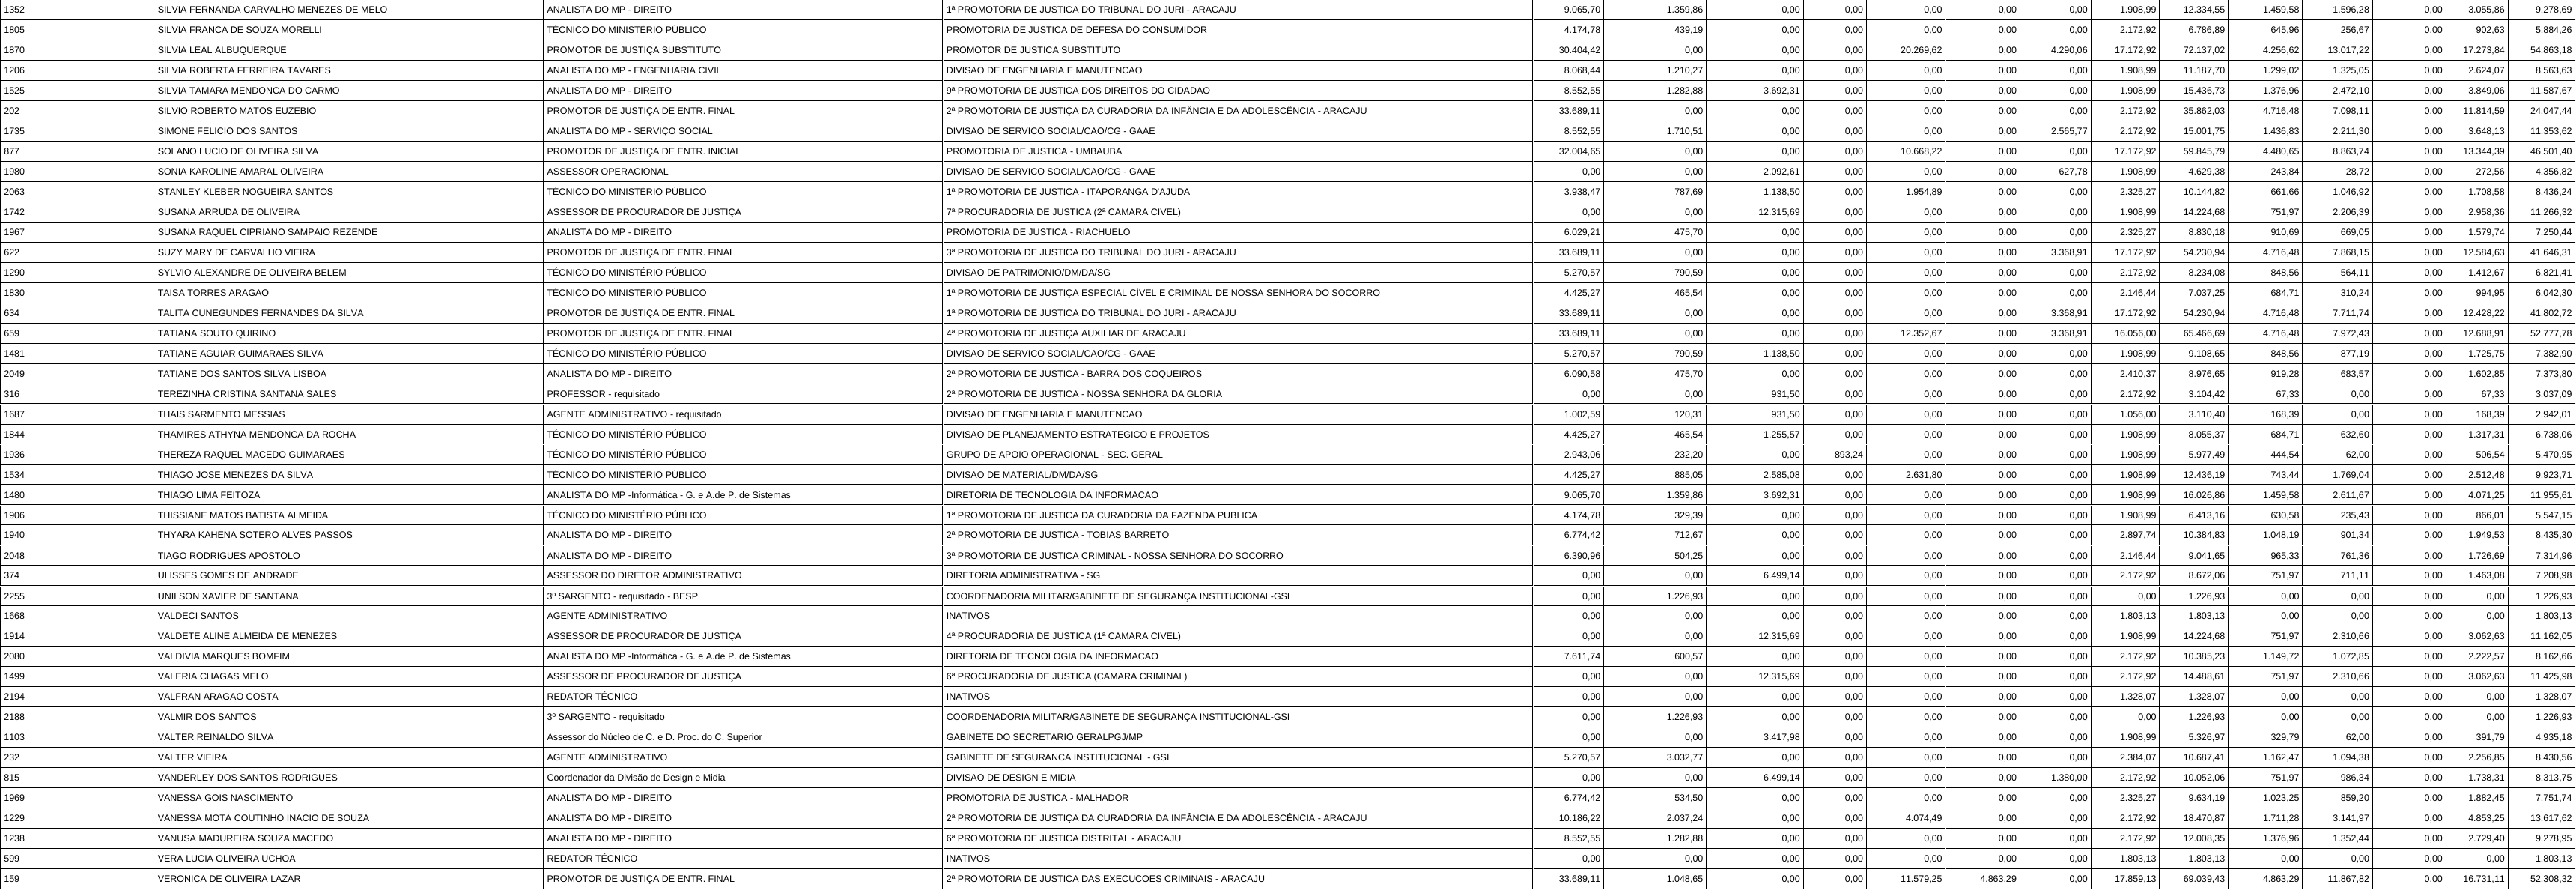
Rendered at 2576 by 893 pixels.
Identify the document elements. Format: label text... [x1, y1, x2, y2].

table_cell VALDIVIA MARQUES BOMFIM [154, 647, 543, 666]
table_cell 0,00 [1867, 606, 1945, 626]
table_cell 72.137,02 [2160, 40, 2228, 60]
table_cell 272,56 [2446, 162, 2508, 181]
table_cell VANESSA GOIS NASCIMENTO [154, 788, 543, 808]
table_cell 0,00 [1946, 626, 2020, 646]
table_cell 0,00 [2303, 606, 2372, 626]
table_cell 16.056,00 [2092, 324, 2159, 343]
table_cell 11.187,70 [2160, 61, 2228, 80]
table_cell SILVIA ROBERTA FERREIRA TAVARES [154, 61, 543, 80]
table_cell 6.390,96 [1534, 546, 1603, 565]
table_cell 2.325,27 [2092, 223, 2159, 242]
table_cell 0,00 [1707, 20, 1803, 40]
table_cell 0,00 [2373, 101, 2446, 121]
table_cell 0,00 [1867, 162, 1945, 181]
table_cell 0,00 [1946, 506, 2020, 524]
table_cell 0,00 [1804, 243, 1866, 262]
table_cell 6ª PROMOTORIA DE JUSTICA DISTRITAL - ARACAJU [944, 829, 1532, 848]
table_cell 2.624,07 [2446, 61, 2508, 80]
table_cell 0,00 [1804, 667, 1866, 686]
table_cell 1.908,99 [2092, 202, 2159, 222]
table_cell 0,00 [2020, 566, 2091, 585]
table_cell 6.774,42 [1534, 788, 1603, 808]
table_cell 743,44 [2229, 465, 2302, 484]
table_cell 3.104,42 [2160, 384, 2228, 403]
table_cell 0,00 [2373, 20, 2446, 40]
table_cell 0,00 [1534, 727, 1603, 747]
table_cell 0,00 [2020, 263, 2091, 282]
table_cell 910,69 [2229, 223, 2302, 242]
table_cell 1ª PROMOTORIA DE JUSTIÇA ESPECIAL CÍVEL E CRIMINAL DE NOSSA SENHORA DO SOCORRO [944, 283, 1532, 303]
table_cell 0,00 [1604, 727, 1706, 747]
table_cell 0,00 [2373, 606, 2446, 626]
table_cell VALFRAN ARAGAO COSTA [154, 687, 543, 706]
table_cell 1499 [1, 667, 154, 686]
table_cell 0,00 [2373, 162, 2446, 181]
table_cell 4.853,25 [2446, 808, 2508, 828]
table_cell DIVISAO DE MATERIAL/DM/DA/SG [944, 465, 1532, 484]
table_cell 8.068,44 [1534, 61, 1603, 80]
table_cell 2ª PROMOTORIA DE JUSTICA DAS EXECUCOES CRIMINAIS - ARACAJU [944, 869, 1532, 889]
table_cell 7.314,96 [2509, 546, 2575, 565]
table_cell 877 [1, 142, 154, 161]
table_cell ANALISTA DO MP - DIREITO [544, 223, 942, 242]
table_header 1352 [1, 0, 154, 19]
table_cell 0,00 [1707, 121, 1803, 141]
table_cell 0,00 [1867, 405, 1945, 424]
table_cell 0,00 [1946, 748, 2020, 767]
table_cell TALITA CUNEGUNDES FERNANDES DA SILVA [154, 303, 543, 323]
table_cell 0,00 [1867, 687, 1945, 706]
table_cell 33.689,11 [1534, 101, 1603, 121]
table_cell SIMONE FELICIO DOS SANTOS [154, 121, 543, 141]
table_cell 1.282,88 [1604, 829, 1706, 848]
table_cell 4.256,62 [2229, 40, 2302, 60]
table_cell DIRETORIA DE TECNOLOGIA DA INFORMACAO [944, 647, 1532, 666]
table_cell 329,79 [2229, 727, 2302, 747]
table_cell 0,00 [2373, 525, 2446, 545]
table_cell 2.211,30 [2303, 121, 2372, 141]
table_cell 787,69 [1604, 182, 1706, 202]
table_cell TAISA TORRES ARAGAO [154, 283, 543, 303]
table_cell 684,71 [2229, 425, 2302, 444]
table_cell 11.266,32 [2509, 202, 2575, 222]
table_header 0,00 [2373, 0, 2446, 19]
table_cell DIVISAO DE PATRIMONIO/DM/DA/SG [944, 263, 1532, 282]
table_cell SUSANA RAQUEL CIPRIANO SAMPAIO REZENDE [154, 223, 543, 242]
table_cell 659 [1, 324, 154, 343]
table_cell 2.958,36 [2446, 202, 2508, 222]
table_cell PROMOTORIA DE JUSTICA - UMBAUBA [944, 142, 1532, 161]
table_cell TÉCNICO DO MINISTÉRIO PÚBLICO [544, 425, 942, 444]
table_cell 1.803,13 [2509, 606, 2575, 626]
table_cell 0,00 [2020, 61, 2091, 80]
table_cell 8.563,63 [2509, 61, 2575, 80]
table_cell 0,00 [1804, 768, 1866, 787]
table_cell 0,00 [2446, 707, 2508, 727]
table_cell 0,00 [1534, 768, 1603, 787]
table_cell 1.072,85 [2303, 647, 2372, 666]
table_cell 54.230,94 [2160, 303, 2228, 323]
table_cell 0,00 [2373, 566, 2446, 585]
table_cell 3.938,47 [1534, 182, 1603, 202]
table_cell 1103 [1, 727, 154, 747]
table_cell 6.413,16 [2160, 506, 2228, 524]
table_cell 0,00 [2373, 182, 2446, 202]
table_cell 0,00 [2373, 61, 2446, 80]
table_cell ANALISTA DO MP -Informática - G. e A.de P. de Sistemas [544, 485, 942, 504]
table_cell VALTER VIEIRA [154, 748, 543, 767]
table_cell 1525 [1, 81, 154, 100]
table_cell DIVISAO DE DESIGN E MIDIA [944, 768, 1532, 787]
table_cell 0,00 [1867, 202, 1945, 222]
table_cell ANALISTA DO MP - SERVIÇO SOCIAL [544, 121, 942, 141]
table_cell 1.002,59 [1534, 405, 1603, 424]
table_cell 0,00 [1604, 202, 1706, 222]
table_cell 2ª PROMOTORIA DE JUSTICA - NOSSA SENHORA DA GLORIA [944, 384, 1532, 403]
table_cell ANALISTA DO MP - DIREITO [544, 525, 942, 545]
table_cell 885,05 [1604, 465, 1706, 484]
table_cell 444,54 [2229, 445, 2302, 464]
table_cell 3ª PROMOTORIA DE JUSTICA CRIMINAL - NOSSA SENHORA DO SOCORRO [944, 546, 1532, 565]
table_cell ANALISTA DO MP - ENGENHARIA CIVIL [544, 61, 942, 80]
table_cell 1.602,85 [2446, 364, 2508, 384]
table_cell 0,00 [1804, 647, 1866, 666]
table_cell THIAGO JOSE MENEZES DA SILVA [154, 465, 543, 484]
table_cell 1.803,13 [2509, 849, 2575, 868]
table_cell 1.380,00 [2020, 768, 2091, 787]
table_cell 0,00 [2373, 81, 2446, 100]
table_cell PROMOTOR DE JUSTIÇA DE ENTR. FINAL [544, 324, 942, 343]
table_cell 0,00 [2373, 405, 2446, 424]
table_cell 1.023,25 [2229, 788, 2302, 808]
table_cell 0,00 [2020, 425, 2091, 444]
table_cell PROMOTOR DE JUSTIÇA DE ENTR. FINAL [544, 869, 942, 889]
table_cell 0,00 [1804, 707, 1866, 727]
table_cell SOLANO LUCIO DE OLIVEIRA SILVA [154, 142, 543, 161]
table_cell THIAGO LIMA FEITOZA [154, 485, 543, 504]
table_cell 1.803,13 [2092, 849, 2159, 868]
table_cell 0,00 [1707, 324, 1803, 343]
table_cell 893,24 [1804, 445, 1866, 464]
table_cell 2048 [1, 546, 154, 565]
table_cell 0,00 [1946, 808, 2020, 828]
table_cell 0,00 [2229, 606, 2302, 626]
table_cell TÉCNICO DO MINISTÉRIO PÚBLICO [544, 182, 942, 202]
table_cell 622 [1, 243, 154, 262]
table_cell 1.908,99 [2092, 344, 2159, 363]
table_cell SUZY MARY DE CARVALHO VIEIRA [154, 243, 543, 262]
table_cell 11.814,59 [2446, 101, 2508, 121]
table_cell 0,00 [1946, 587, 2020, 605]
table_cell 0,00 [2229, 587, 2302, 605]
table_cell 0,00 [1946, 405, 2020, 424]
table_cell 41.646,31 [2509, 243, 2575, 262]
table_cell INATIVOS [944, 606, 1532, 626]
table_cell 0,00 [1707, 506, 1803, 524]
table_cell 2.172,92 [2092, 121, 2159, 141]
table_cell 2.256,85 [2446, 748, 2508, 767]
table_cell SILVIA FRANCA DE SOUZA MORELLI [154, 20, 543, 40]
table_cell 0,00 [1804, 485, 1866, 504]
table_cell 3.368,91 [2020, 303, 2091, 323]
table_cell 0,00 [2303, 587, 2372, 605]
table_cell 17.172,92 [2092, 243, 2159, 262]
table_cell 4.716,48 [2229, 101, 2302, 121]
table_cell 14.488,61 [2160, 667, 2228, 686]
table_cell 465,54 [1604, 425, 1706, 444]
table_cell 7.868,15 [2303, 243, 2372, 262]
table_cell 0,00 [2020, 727, 2091, 747]
table_cell 1.162,47 [2229, 748, 2302, 767]
table_cell ANALISTA DO MP - DIREITO [544, 546, 942, 565]
table_cell 46.501,40 [2509, 142, 2575, 161]
table_cell TATIANE AGUIAR GUIMARAES SILVA [154, 344, 543, 363]
table_cell 0,00 [1707, 788, 1803, 808]
table_cell 59.845,79 [2160, 142, 2228, 161]
table_cell 0,00 [1804, 101, 1866, 121]
table_cell 994,95 [2446, 283, 2508, 303]
table_cell 0,00 [1867, 344, 1945, 363]
table_cell TÉCNICO DO MINISTÉRIO PÚBLICO [544, 283, 942, 303]
table_cell 4.356,82 [2509, 162, 2575, 181]
table_cell 712,67 [1604, 525, 1706, 545]
table_cell 0,00 [1534, 687, 1603, 706]
table_cell 0,00 [1804, 788, 1866, 808]
table_cell 13.017,22 [2303, 40, 2372, 60]
table_cell 1.094,38 [2303, 748, 2372, 767]
table_cell 1.436,83 [2229, 121, 2302, 141]
table_cell PROMOTOR DE JUSTIÇA DE ENTR. FINAL [544, 243, 942, 262]
table_cell 4.863,29 [1946, 869, 2020, 889]
table_cell 0,00 [1804, 61, 1866, 80]
table_cell 0,00 [2020, 405, 2091, 424]
table_cell 0,00 [1946, 525, 2020, 545]
table_cell 0,00 [2373, 647, 2446, 666]
table_cell 0,00 [2020, 707, 2091, 727]
table_cell 1.299,02 [2229, 61, 2302, 80]
table_cell 2.310,66 [2303, 626, 2372, 646]
table_cell 2.310,66 [2303, 667, 2372, 686]
table_cell ASSESSOR DE PROCURADOR DE JUSTIÇA [544, 626, 942, 646]
table_cell 41.802,72 [2509, 303, 2575, 323]
table_cell 4ª PROCURADORIA DE JUSTICA (1ª CAMARA CIVEL) [944, 626, 1532, 646]
table_cell 2ª PROMOTORIA DE JUSTICA - TOBIAS BARRETO [944, 525, 1532, 545]
table_cell 0,00 [1534, 566, 1603, 585]
table_cell 7.611,74 [1534, 647, 1603, 666]
table_cell 0,00 [2020, 869, 2091, 889]
table_header 9.278,69 [2509, 0, 2575, 19]
table_cell 15.436,73 [2160, 81, 2228, 100]
table_cell 848,56 [2229, 344, 2302, 363]
table_cell 0,00 [2020, 202, 2091, 222]
table_cell 0,00 [1946, 687, 2020, 706]
table_cell 159 [1, 869, 154, 889]
table_cell 0,00 [1804, 829, 1866, 848]
table_cell DIVISAO DE PLANEJAMENTO ESTRATEGICO E PROJETOS [944, 425, 1532, 444]
table_cell 0,00 [2373, 243, 2446, 262]
table_cell 0,00 [1534, 202, 1603, 222]
table_cell 2ª PROMOTORIA DE JUSTIÇA DA CURADORIA DA INFÂNCIA E DA ADOLESCÊNCIA - ARACAJU [944, 808, 1532, 828]
table_cell 0,00 [1867, 525, 1945, 545]
table_cell 0,00 [1867, 364, 1945, 384]
table_cell SILVIA TAMARA MENDONCA DO CARMO [154, 81, 543, 100]
table_cell 1.412,67 [2446, 263, 2508, 282]
table_cell 0,00 [2373, 324, 2446, 343]
table_cell 10.186,22 [1534, 808, 1603, 828]
table_cell 0,00 [1867, 829, 1945, 848]
table_cell 5.270,57 [1534, 344, 1603, 363]
table_cell 1.226,93 [2160, 707, 2228, 727]
table_cell 0,00 [2373, 485, 2446, 504]
table_cell 0,00 [1804, 727, 1866, 747]
table_cell REDATOR TÉCNICO [544, 849, 942, 868]
table_cell 0,00 [1867, 707, 1945, 727]
table_cell 0,00 [1867, 485, 1945, 504]
table_cell 0,00 [2020, 626, 2091, 646]
table_cell 902,63 [2446, 20, 2508, 40]
table_header 0,00 [1946, 0, 2020, 19]
table_cell 0,00 [1946, 364, 2020, 384]
table_cell 0,00 [1604, 667, 1706, 686]
table_cell THAIS SARMENTO MESSIAS [154, 405, 543, 424]
table_cell 202 [1, 101, 154, 121]
table_cell 0,00 [1867, 303, 1945, 323]
table_cell 4.716,48 [2229, 324, 2302, 343]
table_cell 751,97 [2229, 667, 2302, 686]
table_cell 0,00 [2020, 788, 2091, 808]
table_cell 0,00 [2020, 506, 2091, 524]
table_cell 0,00 [1707, 808, 1803, 828]
table_cell 711,11 [2303, 566, 2372, 585]
table_cell 1.908,99 [2092, 506, 2159, 524]
table_cell 0,00 [1946, 162, 2020, 181]
table_cell 10.385,23 [2160, 647, 2228, 666]
table_cell 1.908,99 [2092, 445, 2159, 464]
table_cell 5.470,95 [2509, 445, 2575, 464]
table_cell 4.071,25 [2446, 485, 2508, 504]
table_cell VERONICA DE OLIVEIRA LAZAR [154, 869, 543, 889]
table_cell 0,00 [2020, 364, 2091, 384]
table_cell 5.326,97 [2160, 727, 2228, 747]
table_cell 634 [1, 303, 154, 323]
table_cell 1.459,58 [2229, 485, 2302, 504]
table_cell VANESSA MOTA COUTINHO INACIO DE SOUZA [154, 808, 543, 828]
table_cell 0,00 [1604, 768, 1706, 787]
table_cell 2ª PROMOTORIA DE JUSTIÇA DA CURADORIA DA INFÂNCIA E DA ADOLESCÊNCIA - ARACAJU [944, 101, 1532, 121]
table_header 0,00 [1804, 0, 1866, 19]
table_cell 5.270,57 [1534, 263, 1603, 282]
table_cell 790,59 [1604, 344, 1706, 363]
table_cell 0,00 [1534, 667, 1603, 686]
table_cell 3.849,06 [2446, 81, 2508, 100]
table_cell 316 [1, 384, 154, 403]
table_cell 0,00 [2373, 303, 2446, 323]
table_cell 1.908,99 [2092, 81, 2159, 100]
table_cell 0,00 [1707, 101, 1803, 121]
table_cell 0,00 [1867, 727, 1945, 747]
table_cell 0,00 [2092, 587, 2159, 605]
table_cell SILVIA LEAL ALBUQUERQUE [154, 40, 543, 60]
table_cell 1.738,31 [2446, 768, 2508, 787]
table_cell 0,00 [2020, 20, 2091, 40]
table_cell 4.290,06 [2020, 40, 2091, 60]
table_cell 0,00 [1946, 142, 2020, 161]
table_cell 0,00 [1707, 40, 1803, 60]
table_cell 1534 [1, 465, 154, 484]
table_cell SONIA KAROLINE AMARAL OLIVEIRA [154, 162, 543, 181]
table_cell 5.270,57 [1534, 748, 1603, 767]
table_cell 2.092,61 [1707, 162, 1803, 181]
table_cell 0,00 [2229, 687, 2302, 706]
table_cell 52.308,32 [2509, 869, 2575, 889]
table_cell 9.634,19 [2160, 788, 2228, 808]
table_cell 1.056,00 [2092, 405, 2159, 424]
table_cell 1.579,74 [2446, 223, 2508, 242]
table_cell 0,00 [1604, 626, 1706, 646]
table_cell 2.384,07 [2092, 748, 2159, 767]
table_cell 751,97 [2229, 566, 2302, 585]
table_cell 599 [1, 849, 154, 868]
table_cell AGENTE ADMINISTRATIVO [544, 606, 942, 626]
table_cell 0,00 [2446, 606, 2508, 626]
table_cell 0,00 [1946, 667, 2020, 686]
table_cell 0,00 [1867, 384, 1945, 403]
table_cell 0,00 [2092, 707, 2159, 727]
table_cell TATIANE DOS SANTOS SILVA LISBOA [154, 364, 543, 384]
table_cell 0,00 [1604, 142, 1706, 161]
table_cell 2.897,74 [2092, 525, 2159, 545]
table_cell 0,00 [2020, 445, 2091, 464]
table_cell 0,00 [2373, 546, 2446, 565]
table_cell 2.172,92 [2092, 101, 2159, 121]
table_cell 3.417,98 [1707, 727, 1803, 747]
table_cell 1.908,99 [2092, 425, 2159, 444]
table_cell 1668 [1, 606, 154, 626]
table_cell 33.689,11 [1534, 869, 1603, 889]
table_cell 504,25 [1604, 546, 1706, 565]
table_cell 0,00 [1707, 445, 1803, 464]
table_cell 0,00 [2020, 587, 2091, 605]
table_cell 62,00 [2303, 727, 2372, 747]
table_cell 33.689,11 [1534, 324, 1603, 343]
table_cell 4.425,27 [1534, 465, 1603, 484]
table_cell 475,70 [1604, 364, 1706, 384]
table_cell 2080 [1, 647, 154, 666]
table_cell 3.648,13 [2446, 121, 2508, 141]
table_cell 11.353,62 [2509, 121, 2575, 141]
table_cell 8.313,75 [2509, 768, 2575, 787]
table_cell INATIVOS [944, 849, 1532, 868]
table_cell Assessor do Núcleo de C. e D. Proc. do C. Superior [544, 727, 942, 747]
table_cell PROMOTOR DE JUSTIÇA DE ENTR. FINAL [544, 101, 942, 121]
table_cell 9.041,65 [2160, 546, 2228, 565]
table_cell 0,00 [2373, 384, 2446, 403]
table_cell 0,00 [2373, 364, 2446, 384]
table_cell 2194 [1, 687, 154, 706]
table_cell 0,00 [2303, 405, 2372, 424]
table_cell Coordenador da Divisão de Design e Midia [544, 768, 942, 787]
table_cell 0,00 [1867, 61, 1945, 80]
table_cell 0,00 [1707, 283, 1803, 303]
table_cell 0,00 [1804, 425, 1866, 444]
table_cell 12.436,19 [2160, 465, 2228, 484]
table_cell 5.547,15 [2509, 506, 2575, 524]
table_cell 2.172,92 [2092, 647, 2159, 666]
table_cell GABINETE DE SEGURANCA INSTITUCIONAL - GSI [944, 748, 1532, 767]
table_cell 8.552,55 [1534, 829, 1603, 848]
table_cell 0,00 [1534, 707, 1603, 727]
table_cell 0,00 [1867, 121, 1945, 141]
table_cell COORDENADORIA MILITAR/GABINETE DE SEGURANÇA INSTITUCIONAL-GSI [944, 707, 1532, 727]
table_cell TÉCNICO DO MINISTÉRIO PÚBLICO [544, 263, 942, 282]
table_cell 0,00 [2373, 849, 2446, 868]
table_cell 1870 [1, 40, 154, 60]
table_cell 761,36 [2303, 546, 2372, 565]
table_cell 1.908,99 [2092, 485, 2159, 504]
table_cell ANALISTA DO MP - DIREITO [544, 81, 942, 100]
table_cell 2.611,67 [2303, 485, 2372, 504]
table_cell 120,31 [1604, 405, 1706, 424]
table_cell 11.162,05 [2509, 626, 2575, 646]
table_cell 8.976,65 [2160, 364, 2228, 384]
table_cell 11.587,67 [2509, 81, 2575, 100]
table_cell 1742 [1, 202, 154, 222]
table_cell 14.224,68 [2160, 202, 2228, 222]
table_cell VALMIR DOS SANTOS [154, 707, 543, 727]
table_cell 1.803,13 [2160, 849, 2228, 868]
table_cell THISSIANE MATOS BATISTA ALMEIDA [154, 506, 543, 524]
table_cell 0,00 [2020, 283, 2091, 303]
table_cell 8.863,74 [2303, 142, 2372, 161]
table_cell 8.162,66 [2509, 647, 2575, 666]
table_cell 0,00 [1946, 20, 2020, 40]
table_cell 9.108,65 [2160, 344, 2228, 363]
table_cell 0,00 [1946, 485, 2020, 504]
table_cell 0,00 [1946, 243, 2020, 262]
table_cell 0,00 [1867, 768, 1945, 787]
table_cell ULISSES GOMES DE ANDRADE [154, 566, 543, 585]
table_cell 3.062,63 [2446, 667, 2508, 686]
table_cell VANUSA MADUREIRA SOUZA MACEDO [154, 829, 543, 848]
table_cell 0,00 [1804, 506, 1866, 524]
table_cell 1844 [1, 425, 154, 444]
table_cell 62,00 [2303, 445, 2372, 464]
table_cell 3.110,40 [2160, 405, 2228, 424]
table_cell 2.172,92 [2092, 808, 2159, 828]
table_cell 1290 [1, 263, 154, 282]
table_cell 1.226,93 [1604, 587, 1706, 605]
table_cell 2.325,27 [2092, 182, 2159, 202]
table_cell 3.368,91 [2020, 324, 2091, 343]
table_cell 0,00 [1804, 869, 1866, 889]
table_cell 8.234,08 [2160, 263, 2228, 282]
table_cell 0,00 [2373, 687, 2446, 706]
table_cell 0,00 [2446, 587, 2508, 605]
table_cell 11.579,25 [1867, 869, 1945, 889]
table_cell COORDENADORIA MILITAR/GABINETE DE SEGURANÇA INSTITUCIONAL-GSI [944, 587, 1532, 605]
table_cell 12.008,35 [2160, 829, 2228, 848]
table_cell DIVISAO DE ENGENHARIA E MANUTENCAO [944, 61, 1532, 80]
table_cell 1206 [1, 61, 154, 80]
table_cell 859,20 [2303, 788, 2372, 808]
table_cell 0,00 [2020, 606, 2091, 626]
table_cell 0,00 [1604, 606, 1706, 626]
table_cell 235,43 [2303, 506, 2372, 524]
table_header 1.359,86 [1604, 0, 1706, 19]
table_cell 0,00 [1604, 303, 1706, 323]
table_cell 0,00 [1534, 587, 1603, 605]
table_cell 2.206,39 [2303, 202, 2372, 222]
table_cell 3.037,09 [2509, 384, 2575, 403]
table_cell 0,00 [1707, 61, 1803, 80]
table_cell 12.352,67 [1867, 324, 1945, 343]
table_cell 0,00 [2373, 768, 2446, 787]
table_cell 0,00 [2373, 667, 2446, 686]
table_cell 12.315,69 [1707, 626, 1803, 646]
table_cell 0,00 [1604, 849, 1706, 868]
table_cell 8.830,18 [2160, 223, 2228, 242]
table_cell 14.224,68 [2160, 626, 2228, 646]
table_cell AGENTE ADMINISTRATIVO [544, 748, 942, 767]
table_cell 1.282,88 [1604, 81, 1706, 100]
table_cell 232 [1, 748, 154, 767]
table_cell 0,00 [1946, 283, 2020, 303]
table_cell 0,00 [2373, 707, 2446, 727]
table_cell 1.803,13 [2160, 606, 2228, 626]
table_cell 465,54 [1604, 283, 1706, 303]
table_cell 2255 [1, 587, 154, 605]
table_cell 0,00 [1867, 283, 1945, 303]
table_cell 6.786,89 [2160, 20, 2228, 40]
table_cell 0,00 [2020, 808, 2091, 828]
table_cell INATIVOS [944, 687, 1532, 706]
table_cell 0,00 [2020, 849, 2091, 868]
table_cell 7.382,90 [2509, 344, 2575, 363]
table_cell 0,00 [1604, 324, 1706, 343]
table_cell 16.731,11 [2446, 869, 2508, 889]
table_cell 0,00 [1946, 546, 2020, 565]
table_cell 0,00 [1867, 667, 1945, 686]
table_cell 310,24 [2303, 283, 2372, 303]
table_cell 10.687,41 [2160, 748, 2228, 767]
table_cell 0,00 [2373, 283, 2446, 303]
table_cell 2.512,48 [2446, 465, 2508, 484]
table_header ANALISTA DO MP - DIREITO [544, 0, 942, 19]
table_cell 0,00 [1534, 626, 1603, 646]
table_cell 0,00 [1946, 40, 2020, 60]
table_cell 0,00 [1804, 384, 1866, 403]
table_cell 0,00 [1804, 546, 1866, 565]
table_cell 848,56 [2229, 263, 2302, 282]
table_cell 0,00 [1707, 587, 1803, 605]
table_cell TÉCNICO DO MINISTÉRIO PÚBLICO [544, 506, 942, 524]
table_cell 0,00 [2373, 445, 2446, 464]
table_cell 0,00 [1804, 263, 1866, 282]
table_cell 1229 [1, 808, 154, 828]
table_cell 6.029,21 [1534, 223, 1603, 242]
table_cell 17.172,92 [2092, 40, 2159, 60]
table_cell PROMOTOR DE JUSTIÇA DE ENTR. INICIAL [544, 142, 942, 161]
table_cell 0,00 [1867, 788, 1945, 808]
table_cell 2.325,27 [2092, 788, 2159, 808]
table_cell TIAGO RODRIGUES APOSTOLO [154, 546, 543, 565]
table_cell 0,00 [1804, 283, 1866, 303]
table_cell ANALISTA DO MP - DIREITO [544, 808, 942, 828]
table_cell 10.052,06 [2160, 768, 2228, 787]
table_cell 1.376,96 [2229, 829, 2302, 848]
table_cell PROMOTOR DE JUSTICA SUBSTITUTO [944, 40, 1532, 60]
table_cell 54.863,18 [2509, 40, 2575, 60]
table_cell 12.315,69 [1707, 667, 1803, 686]
table_cell 24.047,44 [2509, 101, 2575, 121]
table_cell 0,00 [1707, 606, 1803, 626]
table_cell ANALISTA DO MP - DIREITO [544, 364, 942, 384]
table_cell 0,00 [1946, 61, 2020, 80]
table_cell STANLEY KLEBER NOGUEIRA SANTOS [154, 182, 543, 202]
table_cell 0,00 [1946, 768, 2020, 787]
table_cell 1.908,99 [2092, 465, 2159, 484]
table_cell 534,50 [1604, 788, 1706, 808]
table_cell 4.629,38 [2160, 162, 2228, 181]
table_cell 4.716,48 [2229, 303, 2302, 323]
table_cell 751,97 [2229, 202, 2302, 222]
table_cell 0,00 [2373, 40, 2446, 60]
table_cell 669,05 [2303, 223, 2372, 242]
table_cell ANALISTA DO MP - DIREITO [544, 788, 942, 808]
table_cell 3.368,91 [2020, 243, 2091, 262]
table_cell 0,00 [2020, 748, 2091, 767]
table_cell 2.172,92 [2092, 768, 2159, 787]
table_cell 2.172,92 [2092, 829, 2159, 848]
table_header 0,00 [1707, 0, 1803, 19]
table_cell 12.315,69 [1707, 202, 1803, 222]
table_cell 2.146,44 [2092, 283, 2159, 303]
table_cell 329,39 [1604, 506, 1706, 524]
table_cell VALTER REINALDO SILVA [154, 727, 543, 747]
table_cell 0,00 [2373, 263, 2446, 282]
table_cell 67,33 [2229, 384, 2302, 403]
table_cell 2.410,37 [2092, 364, 2159, 384]
table_cell PROFESSOR - requisitado [544, 384, 942, 403]
table_cell 0,00 [1804, 182, 1866, 202]
table_header 0,00 [1867, 0, 1945, 19]
table_cell 661,66 [2229, 182, 2302, 202]
table_header 1.459,58 [2229, 0, 2302, 19]
table_cell 965,33 [2229, 546, 2302, 565]
table_cell 0,00 [1946, 121, 2020, 141]
table_cell 0,00 [1867, 243, 1945, 262]
table_cell 4.425,27 [1534, 283, 1603, 303]
table_cell VANDERLEY DOS SANTOS RODRIGUES [154, 768, 543, 787]
table_cell 877,19 [2303, 344, 2372, 363]
table_cell TÉCNICO DO MINISTÉRIO PÚBLICO [544, 465, 942, 484]
table_cell 3.032,77 [1604, 748, 1706, 767]
table_cell 9.923,71 [2509, 465, 2575, 484]
table_cell 0,00 [2229, 707, 2302, 727]
table_cell DIVISAO DE SERVICO SOCIAL/CAO/CG - GAAE [944, 162, 1532, 181]
table_cell 2049 [1, 364, 154, 384]
table_cell 7ª PROCURADORIA DE JUSTICA (2ª CAMARA CIVEL) [944, 202, 1532, 222]
table_cell 3.692,31 [1707, 485, 1803, 504]
table_cell VERA LUCIA OLIVEIRA UCHOA [154, 849, 543, 868]
table_cell 168,39 [2229, 405, 2302, 424]
table_cell 0,00 [1946, 344, 2020, 363]
table_cell 0,00 [1804, 587, 1866, 605]
table_cell 1.328,07 [2509, 687, 2575, 706]
table_cell 0,00 [1604, 162, 1706, 181]
table_cell 3º SARGENTO - requisitado [544, 707, 942, 727]
table_cell 0,00 [2373, 727, 2446, 747]
table_cell 67,33 [2446, 384, 2508, 403]
table_cell 54.230,94 [2160, 243, 2228, 262]
table_cell 5.977,49 [2160, 445, 2228, 464]
table_cell 0,00 [2020, 829, 2091, 848]
table_cell 2.942,01 [2509, 405, 2575, 424]
table_cell 0,00 [2303, 384, 2372, 403]
table_cell 0,00 [1867, 101, 1945, 121]
table_cell 1.328,07 [2092, 687, 2159, 706]
table_cell 0,00 [1804, 324, 1866, 343]
table_cell 4.074,49 [1867, 808, 1945, 828]
table_cell 0,00 [2373, 121, 2446, 141]
table_cell 6.499,14 [1707, 768, 1803, 787]
table_cell 0,00 [1604, 384, 1706, 403]
table_cell 0,00 [1804, 162, 1866, 181]
table_cell 0,00 [1867, 445, 1945, 464]
table_cell 0,00 [1946, 606, 2020, 626]
table_cell 10.384,83 [2160, 525, 2228, 545]
table_cell 1830 [1, 283, 154, 303]
table_cell 2ª PROMOTORIA DE JUSTICA - BARRA DOS COQUEIROS [944, 364, 1532, 384]
table_cell 0,00 [1946, 707, 2020, 727]
table_cell 1914 [1, 626, 154, 646]
table_cell 1.048,19 [2229, 525, 2302, 545]
table_cell UNILSON XAVIER DE SANTANA [154, 587, 543, 605]
table_cell 0,00 [1804, 525, 1866, 545]
table_cell 506,54 [2446, 445, 2508, 464]
table_cell 0,00 [1804, 687, 1866, 706]
table_cell 1906 [1, 506, 154, 524]
table_cell 475,70 [1604, 223, 1706, 242]
table_cell 1.138,50 [1707, 344, 1803, 363]
table_header SILVIA FERNANDA CARVALHO MENEZES DE MELO [154, 0, 543, 19]
table_cell 0,00 [2303, 687, 2372, 706]
table_cell 2.146,44 [2092, 546, 2159, 565]
table_cell 12.584,63 [2446, 243, 2508, 262]
table_cell 1ª PROMOTORIA DE JUSTICA DO TRIBUNAL DO JURI - ARACAJU [944, 303, 1532, 323]
table_cell 0,00 [1534, 606, 1603, 626]
table_cell 16.026,86 [2160, 485, 2228, 504]
table_cell 1936 [1, 445, 154, 464]
table_cell 7.972,43 [2303, 324, 2372, 343]
table_cell 0,00 [2373, 869, 2446, 889]
table_cell 12.428,22 [2446, 303, 2508, 323]
table_cell 0,00 [1534, 384, 1603, 403]
table_cell ANALISTA DO MP -Informática - G. e A.de P. de Sistemas [544, 647, 942, 666]
table_cell 11.867,82 [2303, 869, 2372, 889]
table_cell 3ª PROMOTORIA DE JUSTICA DO TRIBUNAL DO JURI - ARACAJU [944, 243, 1532, 262]
table_cell 0,00 [1946, 465, 2020, 484]
table_cell 0,00 [1604, 40, 1706, 60]
table_cell 0,00 [1804, 465, 1866, 484]
table_cell 2.729,40 [2446, 829, 2508, 848]
table_cell 0,00 [2020, 667, 2091, 686]
table_header 12.334,55 [2160, 0, 2228, 19]
table_cell 0,00 [2373, 223, 2446, 242]
table_cell 1480 [1, 485, 154, 504]
table_cell 3.141,97 [2303, 808, 2372, 828]
table_cell 2.172,92 [2092, 20, 2159, 40]
table_cell 0,00 [1946, 384, 2020, 403]
table_cell 0,00 [2020, 647, 2091, 666]
table_cell VALDETE ALINE ALMEIDA DE MENEZES [154, 626, 543, 646]
table_cell 0,00 [2020, 101, 2091, 121]
table_cell 5.884,26 [2509, 20, 2575, 40]
table_cell 0,00 [1707, 849, 1803, 868]
table_cell 6.774,42 [1534, 525, 1603, 545]
table_cell 0,00 [1946, 425, 2020, 444]
table_cell 8.430,56 [2509, 748, 2575, 767]
table_cell 0,00 [1867, 223, 1945, 242]
table_cell 0,00 [1707, 142, 1803, 161]
table_cell 0,00 [1604, 243, 1706, 262]
table_cell 645,96 [2229, 20, 2302, 40]
table_cell 6.042,30 [2509, 283, 2575, 303]
table_cell 2.943,06 [1534, 445, 1603, 464]
table_cell 0,00 [2373, 587, 2446, 605]
table_cell 9.278,95 [2509, 829, 2575, 848]
table_cell 1.882,45 [2446, 788, 2508, 808]
table_cell 8.552,55 [1534, 121, 1603, 141]
table_cell 1ª PROMOTORIA DE JUSTICA DA CURADORIA DA FAZENDA PUBLICA [944, 506, 1532, 524]
table_cell 0,00 [2020, 687, 2091, 706]
table_cell 17.273,84 [2446, 40, 2508, 60]
table_cell 0,00 [2020, 546, 2091, 565]
table_cell 391,79 [2446, 727, 2508, 747]
table_cell 1805 [1, 20, 154, 40]
table_cell 4.174,78 [1534, 506, 1603, 524]
table_header 3.055,86 [2446, 0, 2508, 19]
table_cell 9.065,70 [1534, 485, 1603, 504]
table_cell ASSESSOR DO DIRETOR ADMINISTRATIVO [544, 566, 942, 585]
table_cell 6.738,06 [2509, 425, 2575, 444]
table_cell 20.269,62 [1867, 40, 1945, 60]
table_cell 0,00 [1604, 566, 1706, 585]
table_cell 1.317,31 [2446, 425, 2508, 444]
table_cell 0,00 [2373, 788, 2446, 808]
table_cell 0,00 [2446, 849, 2508, 868]
table_cell 8.552,55 [1534, 81, 1603, 100]
table_cell 6.821,41 [2509, 263, 2575, 282]
table_cell 15.001,75 [2160, 121, 2228, 141]
table_cell 1ª PROMOTORIA DE JUSTICA - ITAPORANGA D'AJUDA [944, 182, 1532, 202]
table_cell 1.725,75 [2446, 344, 2508, 363]
table_cell 684,71 [2229, 283, 2302, 303]
table_cell 0,00 [2373, 425, 2446, 444]
table_cell VALERIA CHAGAS MELO [154, 667, 543, 686]
table_cell 0,00 [2373, 626, 2446, 646]
table_cell DIVISAO DE SERVICO SOCIAL/CAO/CG - GAAE [944, 121, 1532, 141]
table_cell 0,00 [2373, 506, 2446, 524]
table_cell 4.863,29 [2229, 869, 2302, 889]
table_cell 0,00 [1946, 445, 2020, 464]
table_cell 0,00 [2020, 465, 2091, 484]
table_cell 2.172,92 [2092, 566, 2159, 585]
table_cell 0,00 [2229, 849, 2302, 868]
table_cell DIVISAO DE SERVICO SOCIAL/CAO/CG - GAAE [944, 344, 1532, 363]
table_cell 10.668,22 [1867, 142, 1945, 161]
table_cell 0,00 [1946, 788, 2020, 808]
table_cell PROMOTORIA DE JUSTICA - MALHADOR [944, 788, 1532, 808]
table_cell 632,60 [2303, 425, 2372, 444]
table_cell 1.210,27 [1604, 61, 1706, 80]
table_cell 11.425,98 [2509, 667, 2575, 686]
table_cell 0,00 [2373, 202, 2446, 222]
table_cell 1.463,08 [2446, 566, 2508, 585]
table_cell 0,00 [1946, 101, 2020, 121]
table_cell 52.777,78 [2509, 324, 2575, 343]
table_cell 0,00 [1804, 405, 1866, 424]
table_cell 0,00 [1707, 647, 1803, 666]
table_cell 243,84 [2229, 162, 2302, 181]
table_cell 2.037,24 [1604, 808, 1706, 828]
table_cell DIVISAO DE ENGENHARIA E MANUTENCAO [944, 405, 1532, 424]
table_cell 11.955,61 [2509, 485, 2575, 504]
table_cell 1481 [1, 344, 154, 363]
table_cell 0,00 [2373, 829, 2446, 848]
table_cell 1.149,72 [2229, 647, 2302, 666]
table_cell 0,00 [2373, 748, 2446, 767]
table_cell 2.472,10 [2303, 81, 2372, 100]
table_header 1.908,99 [2092, 0, 2159, 19]
table_cell 0,00 [2020, 384, 2091, 403]
table_cell 1.048,65 [1604, 869, 1706, 889]
table_cell 0,00 [1867, 506, 1945, 524]
table_cell 7.711,74 [2303, 303, 2372, 323]
table_cell 1.949,53 [2446, 525, 2508, 545]
table_cell 0,00 [1804, 81, 1866, 100]
table_header 1.596,28 [2303, 0, 2372, 19]
table_cell 0,00 [1946, 829, 2020, 848]
table_cell 256,67 [2303, 20, 2372, 40]
table_cell 627,78 [2020, 162, 2091, 181]
table_cell 0,00 [1867, 425, 1945, 444]
table_cell REDATOR TÉCNICO [544, 687, 942, 706]
table_cell 13.617,62 [2509, 808, 2575, 828]
table_cell 0,00 [1867, 20, 1945, 40]
table_cell 0,00 [1804, 626, 1866, 646]
table_cell 1969 [1, 788, 154, 808]
table_cell PROMOTOR DE JUSTIÇA SUBSTITUTO [544, 40, 942, 60]
table_cell 1.325,05 [2303, 61, 2372, 80]
table_cell 2.172,92 [2092, 667, 2159, 686]
table_cell 4.480,65 [2229, 142, 2302, 161]
table_cell 0,00 [1946, 324, 2020, 343]
table_cell 232,20 [1604, 445, 1706, 464]
table_cell 1.908,99 [2092, 162, 2159, 181]
table_cell TEREZINHA CRISTINA SANTANA SALES [154, 384, 543, 403]
table_cell 0,00 [2303, 707, 2372, 727]
table_cell 1.255,57 [1707, 425, 1803, 444]
table_cell 12.688,91 [2446, 324, 2508, 343]
table_cell 931,50 [1707, 405, 1803, 424]
table_cell 8.055,37 [2160, 425, 2228, 444]
table_cell 1.226,93 [2509, 587, 2575, 605]
table_cell 815 [1, 768, 154, 787]
table_cell 0,00 [2020, 142, 2091, 161]
table_cell 1940 [1, 525, 154, 545]
table_cell 0,00 [1707, 364, 1803, 384]
table_cell VALDECI SANTOS [154, 606, 543, 626]
table_cell 3.062,63 [2446, 626, 2508, 646]
table_cell 1967 [1, 223, 154, 242]
table_cell 901,34 [2303, 525, 2372, 545]
table_cell 17.172,92 [2092, 142, 2159, 161]
table_cell 1.908,99 [2092, 727, 2159, 747]
table_cell 0,00 [2020, 223, 2091, 242]
table_cell 0,00 [1946, 727, 2020, 747]
table_cell 30.404,42 [1534, 40, 1603, 60]
table_cell 0,00 [1707, 303, 1803, 323]
table_cell 35.862,03 [2160, 101, 2228, 121]
table_cell SUSANA ARRUDA DE OLIVEIRA [154, 202, 543, 222]
table_cell 0,00 [1946, 81, 2020, 100]
table_cell 0,00 [2373, 465, 2446, 484]
table_cell 0,00 [1707, 869, 1803, 889]
table_cell 1.359,86 [1604, 485, 1706, 504]
table_cell 9ª PROMOTORIA DE JUSTICA DOS DIREITOS DO CIDADAO [944, 81, 1532, 100]
table_cell 2.222,57 [2446, 647, 2508, 666]
table_cell 0,00 [1804, 364, 1866, 384]
table_cell 751,97 [2229, 768, 2302, 787]
table_cell ASSESSOR DE PROCURADOR DE JUSTIÇA [544, 667, 942, 686]
table_cell 0,00 [1707, 829, 1803, 848]
table_cell 0,00 [1867, 546, 1945, 565]
table_cell 3.692,31 [1707, 81, 1803, 100]
table_cell 0,00 [1946, 303, 2020, 323]
table_cell 8.672,06 [2160, 566, 2228, 585]
table_cell 1.710,51 [1604, 121, 1706, 141]
table_cell 10.144,82 [2160, 182, 2228, 202]
table_cell DIRETORIA ADMINISTRATIVA - SG [944, 566, 1532, 585]
table_cell ANALISTA DO MP - DIREITO [544, 829, 942, 848]
table_cell 2.172,92 [2092, 263, 2159, 282]
table_cell 0,00 [2373, 808, 2446, 828]
table_cell 1.726,69 [2446, 546, 2508, 565]
table_cell 2.631,80 [1867, 465, 1945, 484]
table_cell GABINETE DO SECRETARIO GERALPGJ/MP [944, 727, 1532, 747]
table_cell 0,00 [1804, 748, 1866, 767]
table_cell 0,00 [1867, 81, 1945, 100]
table_cell 1.803,13 [2092, 606, 2159, 626]
table_cell 2.172,92 [2092, 384, 2159, 403]
table_cell 0,00 [1946, 263, 2020, 282]
table_cell 564,11 [2303, 263, 2372, 282]
table_cell 69.039,43 [2160, 869, 2228, 889]
table_cell 33.689,11 [1534, 303, 1603, 323]
table_cell 0,00 [1804, 202, 1866, 222]
table_cell 0,00 [1707, 546, 1803, 565]
table_cell TÉCNICO DO MINISTÉRIO PÚBLICO [544, 20, 942, 40]
table_cell 0,00 [1707, 243, 1803, 262]
table_cell 630,58 [2229, 506, 2302, 524]
table_cell 0,00 [1804, 223, 1866, 242]
table_cell ASSESSOR DE PROCURADOR DE JUSTIÇA [544, 202, 942, 222]
table_cell 0,00 [2020, 344, 2091, 363]
table_cell 0,00 [1534, 162, 1603, 181]
table_cell 1.908,99 [2092, 61, 2159, 80]
table_cell 1.352,44 [2303, 829, 2372, 848]
table_cell DIRETORIA DE TECNOLOGIA DA INFORMACAO [944, 485, 1532, 504]
table_cell 0,00 [1804, 121, 1866, 141]
table_cell THYARA KAHENA SOTERO ALVES PASSOS [154, 525, 543, 545]
table_cell 1.908,99 [2092, 626, 2159, 646]
table_cell 7.250,44 [2509, 223, 2575, 242]
table_cell 0,00 [1946, 647, 2020, 666]
table_cell 7.037,25 [2160, 283, 2228, 303]
table_cell 33.689,11 [1534, 243, 1603, 262]
table_cell 0,00 [1867, 263, 1945, 282]
table_cell 0,00 [2373, 344, 2446, 363]
table_cell 1.954,89 [1867, 182, 1945, 202]
table_cell 683,57 [2303, 364, 2372, 384]
table_header 0,00 [2020, 0, 2091, 19]
table_cell TÉCNICO DO MINISTÉRIO PÚBLICO [544, 344, 942, 363]
table_cell 0,00 [1804, 344, 1866, 363]
table_cell 0,00 [1707, 263, 1803, 282]
table_cell 6.499,14 [1707, 566, 1803, 585]
table_cell THEREZA RAQUEL MACEDO GUIMARAES [154, 445, 543, 464]
table_cell 1.708,58 [2446, 182, 2508, 202]
table_cell 28,72 [2303, 162, 2372, 181]
table_cell 1.376,96 [2229, 81, 2302, 100]
table_cell 0,00 [1804, 303, 1866, 323]
table_cell 790,59 [1604, 263, 1706, 282]
table_cell 1.226,93 [2509, 707, 2575, 727]
table_cell 8.435,30 [2509, 525, 2575, 545]
table_cell AGENTE ADMINISTRATIVO - requisitado [544, 405, 942, 424]
table_cell 439,19 [1604, 20, 1706, 40]
table_cell 374 [1, 566, 154, 585]
table_cell 4.174,78 [1534, 20, 1603, 40]
table_cell 0,00 [2020, 525, 2091, 545]
table_cell 600,57 [1604, 647, 1706, 666]
table_cell 1.226,93 [2160, 587, 2228, 605]
table_cell 17.172,92 [2092, 303, 2159, 323]
table_cell 0,00 [2373, 142, 2446, 161]
table_cell 1238 [1, 829, 154, 848]
table_cell 0,00 [2303, 849, 2372, 868]
table_cell 986,34 [2303, 768, 2372, 787]
table_cell 1.226,93 [1604, 707, 1706, 727]
table_cell 0,00 [1867, 566, 1945, 585]
table_cell 32.004,65 [1534, 142, 1603, 161]
table_cell 0,00 [1867, 849, 1945, 868]
table_cell PROMOTOR DE JUSTIÇA DE ENTR. FINAL [544, 303, 942, 323]
table_cell 3º SARGENTO - requisitado - BESP [544, 587, 942, 605]
table_cell 1.769,04 [2303, 465, 2372, 484]
table_cell 1.328,07 [2160, 687, 2228, 706]
table_cell 0,00 [2020, 182, 2091, 202]
table_cell 0,00 [1867, 626, 1945, 646]
table_cell 0,00 [1867, 587, 1945, 605]
table_cell 0,00 [1804, 142, 1866, 161]
table_cell TATIANA SOUTO QUIRINO [154, 324, 543, 343]
table_cell 0,00 [1867, 647, 1945, 666]
table_cell 4ª PROMOTORIA DE JUSTIÇA AUXILIAR DE ARACAJU [944, 324, 1532, 343]
table_cell 0,00 [1604, 101, 1706, 121]
table_cell 7.208,98 [2509, 566, 2575, 585]
table_cell 0,00 [2020, 485, 2091, 504]
table_cell 0,00 [1804, 849, 1866, 868]
table_cell 0,00 [1707, 748, 1803, 767]
table_cell 0,00 [2020, 81, 2091, 100]
table_cell PROMOTORIA DE JUSTICA - RIACHUELO [944, 223, 1532, 242]
table_cell 4.935,18 [2509, 727, 2575, 747]
table_cell 0,00 [1707, 525, 1803, 545]
table_cell 6ª PROCURADORIA DE JUSTICA (CAMARA CRIMINAL) [944, 667, 1532, 686]
table_cell 0,00 [1707, 223, 1803, 242]
table_cell 1735 [1, 121, 154, 141]
table_cell 2.565,77 [2020, 121, 2091, 141]
table_cell 0,00 [1804, 566, 1866, 585]
table_cell 0,00 [1804, 808, 1866, 828]
table_cell 7.373,80 [2509, 364, 2575, 384]
table_cell 18.470,87 [2160, 808, 2228, 828]
table_cell GRUPO DE APOIO OPERACIONAL - SEC. GERAL [944, 445, 1532, 464]
table_cell 1.711,28 [2229, 808, 2302, 828]
table_cell 17.859,13 [2092, 869, 2159, 889]
table_cell 2188 [1, 707, 154, 727]
table_cell 7.098,11 [2303, 101, 2372, 121]
table_cell 2063 [1, 182, 154, 202]
table_cell 1980 [1, 162, 154, 181]
table_cell 8.436,24 [2509, 182, 2575, 202]
table_cell TÉCNICO DO MINISTÉRIO PÚBLICO [544, 445, 942, 464]
table_cell 65.466,69 [2160, 324, 2228, 343]
table_cell 0,00 [2446, 687, 2508, 706]
table_header 9.065,70 [1534, 0, 1603, 19]
table_cell 0,00 [1946, 182, 2020, 202]
table_cell 919,28 [2229, 364, 2302, 384]
table_cell 0,00 [1946, 566, 2020, 585]
table_cell 0,00 [1804, 40, 1866, 60]
table_cell 6.090,58 [1534, 364, 1603, 384]
table_cell 0,00 [1946, 223, 2020, 242]
table_cell 0,00 [1946, 202, 2020, 222]
table_cell 1.046,92 [2303, 182, 2372, 202]
table_header 1ª PROMOTORIA DE JUSTICA DO TRIBUNAL DO JURI - ARACAJU [944, 0, 1532, 19]
table_cell 0,00 [1707, 707, 1803, 727]
table_cell 0,00 [1946, 849, 2020, 868]
table_cell 866,01 [2446, 506, 2508, 524]
table_cell 4.716,48 [2229, 243, 2302, 262]
table_cell SILVIO ROBERTO MATOS EUZEBIO [154, 101, 543, 121]
table_cell 168,39 [2446, 405, 2508, 424]
table_cell 13.344,39 [2446, 142, 2508, 161]
table_cell 0,00 [1867, 748, 1945, 767]
table_cell 7.751,74 [2509, 788, 2575, 808]
table_cell THAMIRES ATHYNA MENDONCA DA ROCHA [154, 425, 543, 444]
table_cell 0,00 [1534, 849, 1603, 868]
table_cell 1687 [1, 405, 154, 424]
table_cell 931,50 [1707, 384, 1803, 403]
table_cell PROMOTORIA DE JUSTICA DE DEFESA DO CONSUMIDOR [944, 20, 1532, 40]
table_cell 0,00 [1804, 606, 1866, 626]
table_cell 2.585,08 [1707, 465, 1803, 484]
table_cell 751,97 [2229, 626, 2302, 646]
table_cell 0,00 [1604, 687, 1706, 706]
table_cell 1.138,50 [1707, 182, 1803, 202]
table_cell 0,00 [1707, 687, 1803, 706]
table_cell SYLVIO ALEXANDRE DE OLIVEIRA BELEM [154, 263, 543, 282]
table_cell 0,00 [1804, 20, 1866, 40]
table_cell 4.425,27 [1534, 425, 1603, 444]
table_cell ASSESSOR OPERACIONAL [544, 162, 942, 181]
